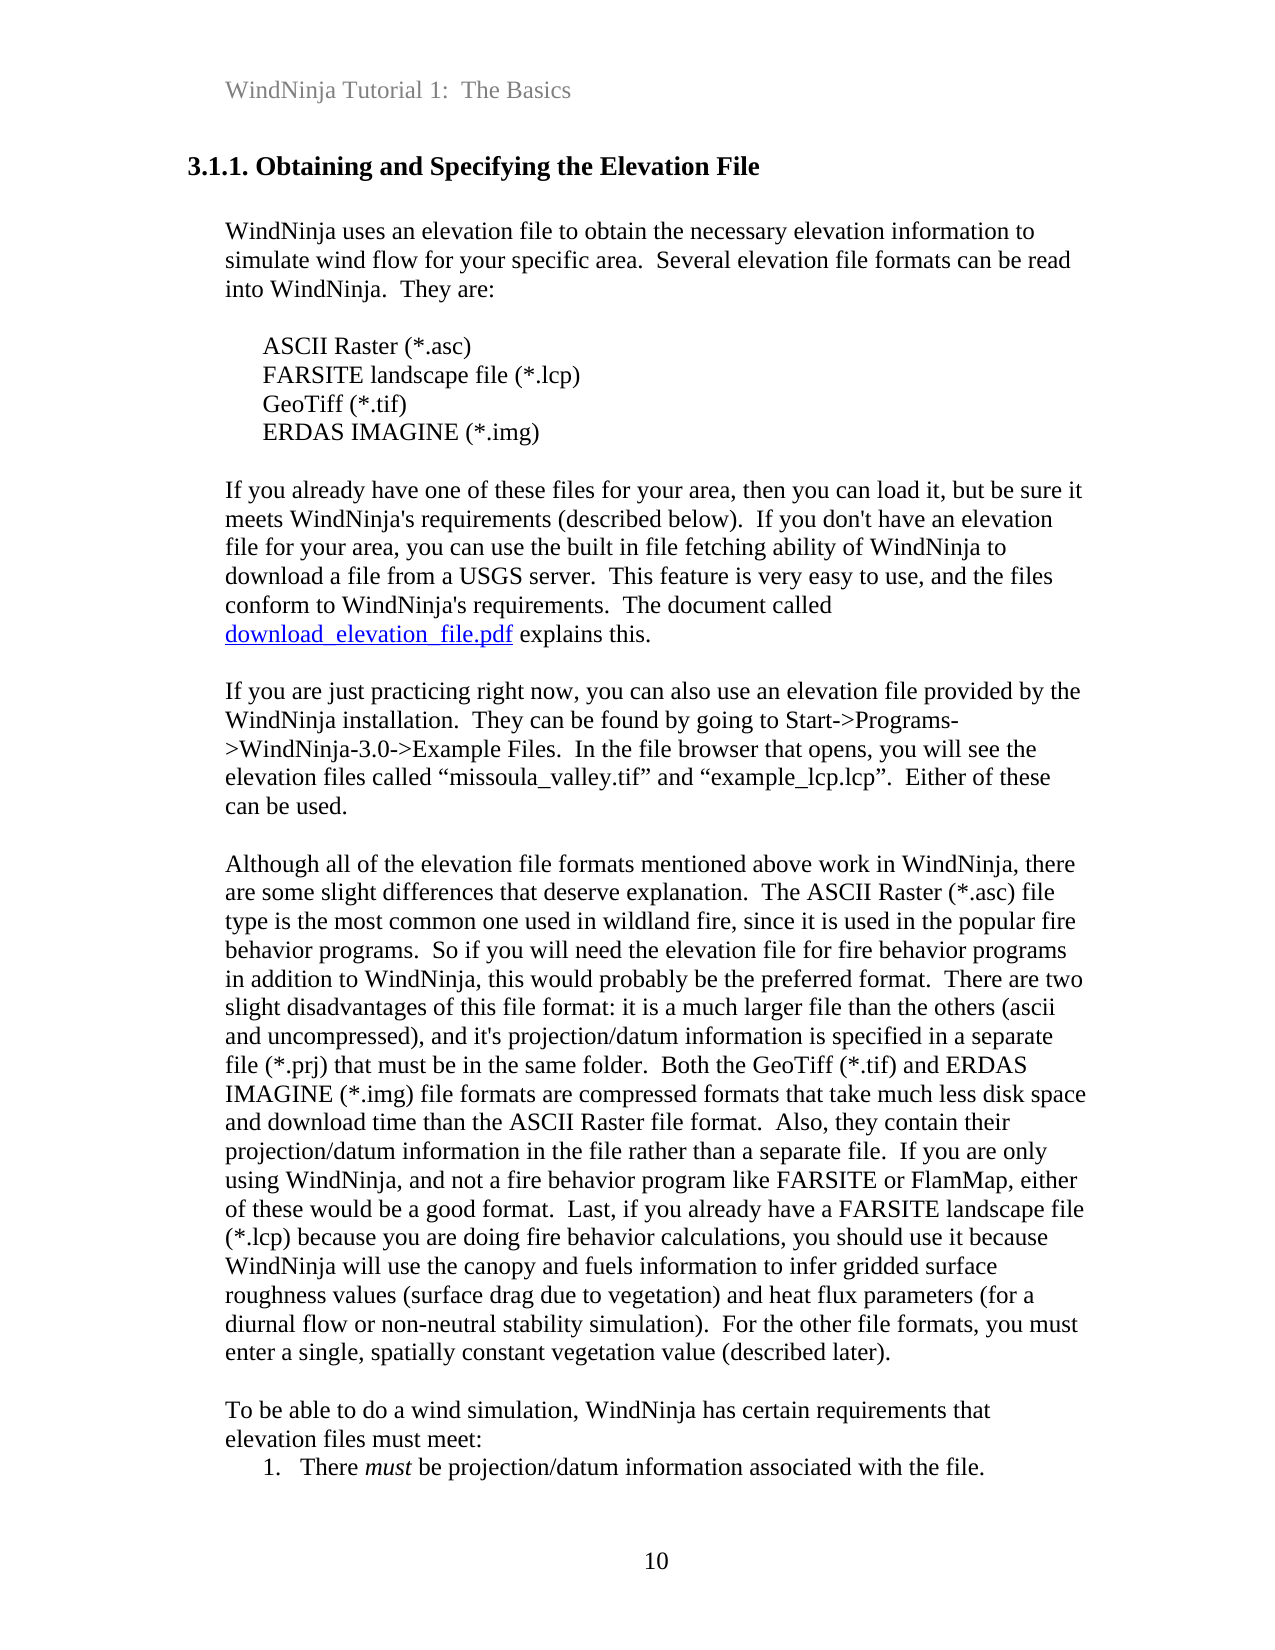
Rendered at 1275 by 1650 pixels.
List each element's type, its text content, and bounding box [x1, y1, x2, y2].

text WindNinja uses an elevation file to obtain the necessary elevation information to simulate wind flow for your specific area. Several elevation file formats can be read into WindNinja. They are: [225, 216, 1087, 302]
list There must be projection/datum information associated with the file. [262, 1452, 1087, 1481]
text ERDAS IMAGINE (*.img) [225, 417, 1087, 446]
text GeoTiff (*.tif) [225, 389, 1087, 417]
text ASCII Raster (*.asc) [225, 331, 1087, 360]
text FARSITE landscape file (*.lcp) [225, 360, 1087, 389]
text If you are just practicing right now, you can also use an elevation file provided by the WindNinja installation. They can be found by going to Start->Programs->WindNinja-3.0->Example Files. In the file browser that opens, you will see the elevation files called “missoula_valley.tif” and “example_lcp.lcp”. Either of these can be used. [225, 676, 1087, 820]
subtitle Obtaining and Specifying the Elevation File [187, 150, 1087, 181]
text If you already have one of these files for your area, then you can load it, but be sure it meets WindNinja's requirements (described below). If you don't have an elevation file for your area, you can use the built in file fetching ability of WindNinja to download a file from a USGS server. This feature is very easy to use, and the files conform to WindNinja's requirements. The document called download_elevation_file.pdf explains this. [225, 475, 1087, 647]
text Although all of the elevation file formats mentioned above work in WindNinja, there are some slight differences that deserve explanation. The ASCII Raster (*.asc) file type is the most common one used in wildland fire, since it is used in the popular fire behavior programs. So if you will need the elevation file for fire behavior programs in addition to WindNinja, this would probably be the preferred format. There are two slight disadvantages of this file format: it is a much larger file than the others (ascii and uncompressed), and it's projection/datum information is specified in a separate file (*.prj) that must be in the same folder. Both the GeoTiff (*.tif) and ERDAS IMAGINE (*.img) file formats are compressed formats that take much less disk space and download time than the ASCII Raster file format. Also, they contain their projection/datum information in the file rather than a separate file. If you are only using WindNinja, and not a fire behavior program like FARSITE or FlamMap, either of these would be a good format. Last, if you already have a FARSITE landscape file (*.lcp) because you are doing fire behavior calculations, you should use it because WindNinja will use the canopy and fuels information to infer gridded surface roughness values (surface drag due to vegetation) and heat flux parameters (for a diurnal flow or non-neutral stability simulation). For the other file formats, you must enter a single, spatially constant vegetation value (described later). [225, 849, 1087, 1366]
text To be able to do a wind simulation, WindNinja has certain requirements that elevation files must meet: [225, 1395, 1087, 1452]
